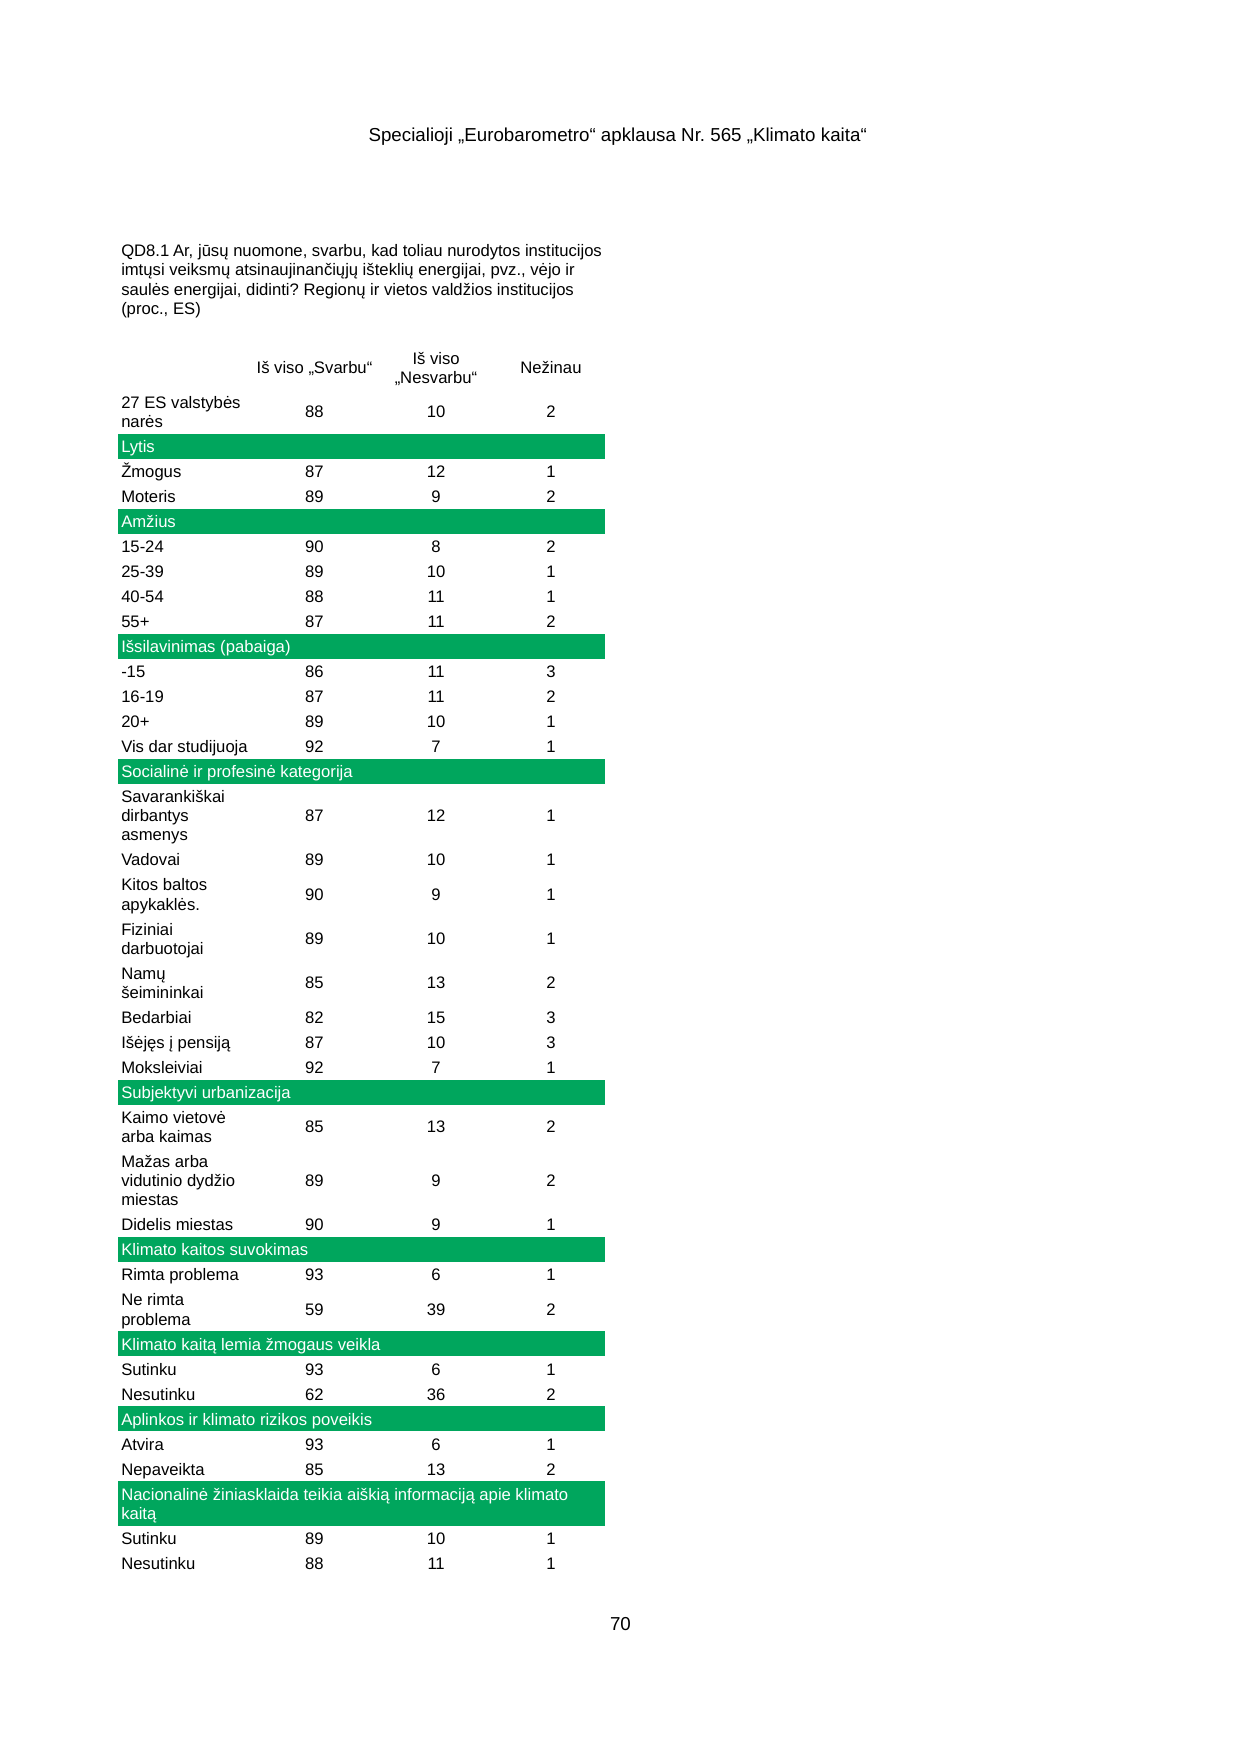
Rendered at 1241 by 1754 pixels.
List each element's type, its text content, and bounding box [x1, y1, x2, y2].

table_cell Atvira [118, 1431, 253, 1456]
table_cell Savarankiškai dirbantys asmenys [118, 784, 253, 847]
table_cell Išsilavinimas (pabaiga) [118, 634, 605, 659]
table_cell Nepaveikta [118, 1456, 253, 1481]
table_cell 2 [496, 684, 605, 709]
table_cell Žmogus [118, 459, 253, 484]
table_cell 7 [375, 734, 496, 759]
table_cell 25-39 [118, 559, 253, 584]
table_cell 1 [496, 709, 605, 734]
table_cell 11 [375, 584, 496, 609]
table_cell 93 [253, 1262, 375, 1287]
table_cell 85 [253, 1456, 375, 1481]
table_cell 89 [253, 484, 375, 509]
table_cell 3 [496, 1030, 605, 1055]
table_cell 1 [496, 1526, 605, 1551]
table_cell 87 [253, 784, 375, 847]
table_cell Nežinau [496, 346, 605, 390]
table_cell 9 [375, 1212, 496, 1237]
table_cell Socialinė ir profesinė kategorija [118, 759, 605, 784]
table_cell 6 [375, 1356, 496, 1381]
table_cell 2 [496, 390, 605, 434]
table_cell Moksleiviai [118, 1055, 253, 1080]
table_cell Subjektyvi urbanizacija [118, 1080, 605, 1105]
table_cell Rimta problema [118, 1262, 253, 1287]
table_cell 93 [253, 1431, 375, 1456]
table_cell Vadovai [118, 847, 253, 872]
table_cell 39 [375, 1287, 496, 1331]
table_cell 36 [375, 1381, 496, 1406]
table_cell 88 [253, 390, 375, 434]
table_cell 13 [375, 1105, 496, 1149]
table_cell 1 [496, 459, 605, 484]
table_cell Nesutinku [118, 1551, 253, 1576]
table_cell 7 [375, 1055, 496, 1080]
table_cell 20+ [118, 709, 253, 734]
table_cell 2 [496, 961, 605, 1005]
table_cell 87 [253, 1030, 375, 1055]
table_cell 55+ [118, 609, 253, 634]
table_cell Ne rimta problema [118, 1287, 253, 1331]
table_cell 2 [496, 609, 605, 634]
table_cell 11 [375, 659, 496, 684]
table_cell 90 [253, 534, 375, 559]
table_cell 10 [375, 1526, 496, 1551]
table_cell 89 [253, 709, 375, 734]
table_cell 2 [496, 1456, 605, 1481]
table_cell 6 [375, 1262, 496, 1287]
table_cell 1 [496, 916, 605, 961]
table_cell 3 [496, 1005, 605, 1030]
table_cell -15 [118, 659, 253, 684]
table_cell Moteris [118, 484, 253, 509]
table_cell 10 [375, 559, 496, 584]
table_cell [118, 321, 253, 346]
table_cell 88 [253, 1551, 375, 1576]
table_cell 89 [253, 847, 375, 872]
table_cell Iš viso „Svarbu“ [253, 346, 375, 390]
table_cell Iš viso „Nesvarbu“ [375, 346, 496, 390]
table_cell 15-24 [118, 534, 253, 559]
table_cell [375, 321, 496, 346]
table_cell 10 [375, 916, 496, 961]
table_cell 2 [496, 484, 605, 509]
table_cell 87 [253, 609, 375, 634]
table_cell 85 [253, 1105, 375, 1149]
table_cell Išėjęs į pensiją [118, 1030, 253, 1055]
table_cell 12 [375, 784, 496, 847]
table_cell 1 [496, 1262, 605, 1287]
table_cell 3 [496, 659, 605, 684]
table_cell 89 [253, 559, 375, 584]
table_cell 9 [375, 484, 496, 509]
table_cell 40-54 [118, 584, 253, 609]
table_cell 87 [253, 459, 375, 484]
table_cell Didelis miestas [118, 1212, 253, 1237]
table_cell 10 [375, 1030, 496, 1055]
table_cell Aplinkos ir klimato rizikos poveikis [118, 1406, 605, 1431]
table_cell Kaimo vietovė arba kaimas [118, 1105, 253, 1149]
table_cell 92 [253, 734, 375, 759]
table_cell 93 [253, 1356, 375, 1381]
table_cell 11 [375, 684, 496, 709]
table_cell 90 [253, 872, 375, 916]
table_cell 27 ES valstybės narės [118, 390, 253, 434]
table_cell 85 [253, 961, 375, 1005]
table_cell 10 [375, 709, 496, 734]
table_cell [496, 321, 605, 346]
table_cell 6 [375, 1431, 496, 1456]
table_cell Mažas arba vidutinio dydžio miestas [118, 1149, 253, 1212]
table_cell Namų šeimininkai [118, 961, 253, 1005]
table_cell Sutinku [118, 1526, 253, 1551]
table_cell Nacionalinė žiniasklaida teikia aiškią informaciją apie klimato kaitą [118, 1481, 605, 1526]
table_cell Klimato kaitą lemia žmogaus veikla [118, 1331, 605, 1356]
table_cell 15 [375, 1005, 496, 1030]
table_cell 82 [253, 1005, 375, 1030]
table_cell 89 [253, 916, 375, 961]
table_cell Sutinku [118, 1356, 253, 1381]
table_cell 87 [253, 684, 375, 709]
table_cell 1 [496, 1551, 605, 1576]
table_cell 1 [496, 784, 605, 847]
table_cell Lytis [118, 434, 605, 459]
table_cell 11 [375, 1551, 496, 1576]
table_cell [253, 321, 375, 346]
table_cell 88 [253, 584, 375, 609]
table_cell 89 [253, 1149, 375, 1212]
table_cell Fiziniai darbuotojai [118, 916, 253, 961]
table_header QD8.1 Ar, jūsų nuomone, svarbu, kad toliau nurodytos institucijos imtųsi veiksmų atsinaujinančiųjų išteklių energijai, pvz., vėjo ir saulės energijai, didinti? Regionų ir vietos valdžios institucijos (proc., ES) [118, 238, 605, 321]
table_cell 1 [496, 1212, 605, 1237]
table_cell 89 [253, 1526, 375, 1551]
table_cell 2 [496, 534, 605, 559]
table_cell Amžius [118, 509, 605, 534]
table_cell 2 [496, 1381, 605, 1406]
table_cell 16-19 [118, 684, 253, 709]
table_cell 9 [375, 872, 496, 916]
table_cell 2 [496, 1287, 605, 1331]
table_cell 13 [375, 961, 496, 1005]
table_cell 10 [375, 847, 496, 872]
table_cell 11 [375, 609, 496, 634]
table_cell 1 [496, 1356, 605, 1381]
table_cell 1 [496, 559, 605, 584]
table_cell [118, 346, 253, 390]
table_cell Nesutinku [118, 1381, 253, 1406]
table_cell 59 [253, 1287, 375, 1331]
table_cell Klimato kaitos suvokimas [118, 1237, 605, 1262]
table_cell Kitos baltos apykaklės. [118, 872, 253, 916]
table_cell 1 [496, 1055, 605, 1080]
table_cell Vis dar studijuoja [118, 734, 253, 759]
table_cell 90 [253, 1212, 375, 1237]
table_cell 1 [496, 734, 605, 759]
table_cell 92 [253, 1055, 375, 1080]
table_cell 2 [496, 1105, 605, 1149]
table_cell 62 [253, 1381, 375, 1406]
table_cell 2 [496, 1149, 605, 1212]
table_cell 13 [375, 1456, 496, 1481]
table_cell 12 [375, 459, 496, 484]
table_cell 1 [496, 847, 605, 872]
table_cell 1 [496, 1431, 605, 1456]
table_cell 10 [375, 390, 496, 434]
table_cell 1 [496, 584, 605, 609]
table_cell 1 [496, 872, 605, 916]
table_cell 9 [375, 1149, 496, 1212]
table_cell 8 [375, 534, 496, 559]
table_cell Bedarbiai [118, 1005, 253, 1030]
table_cell 86 [253, 659, 375, 684]
